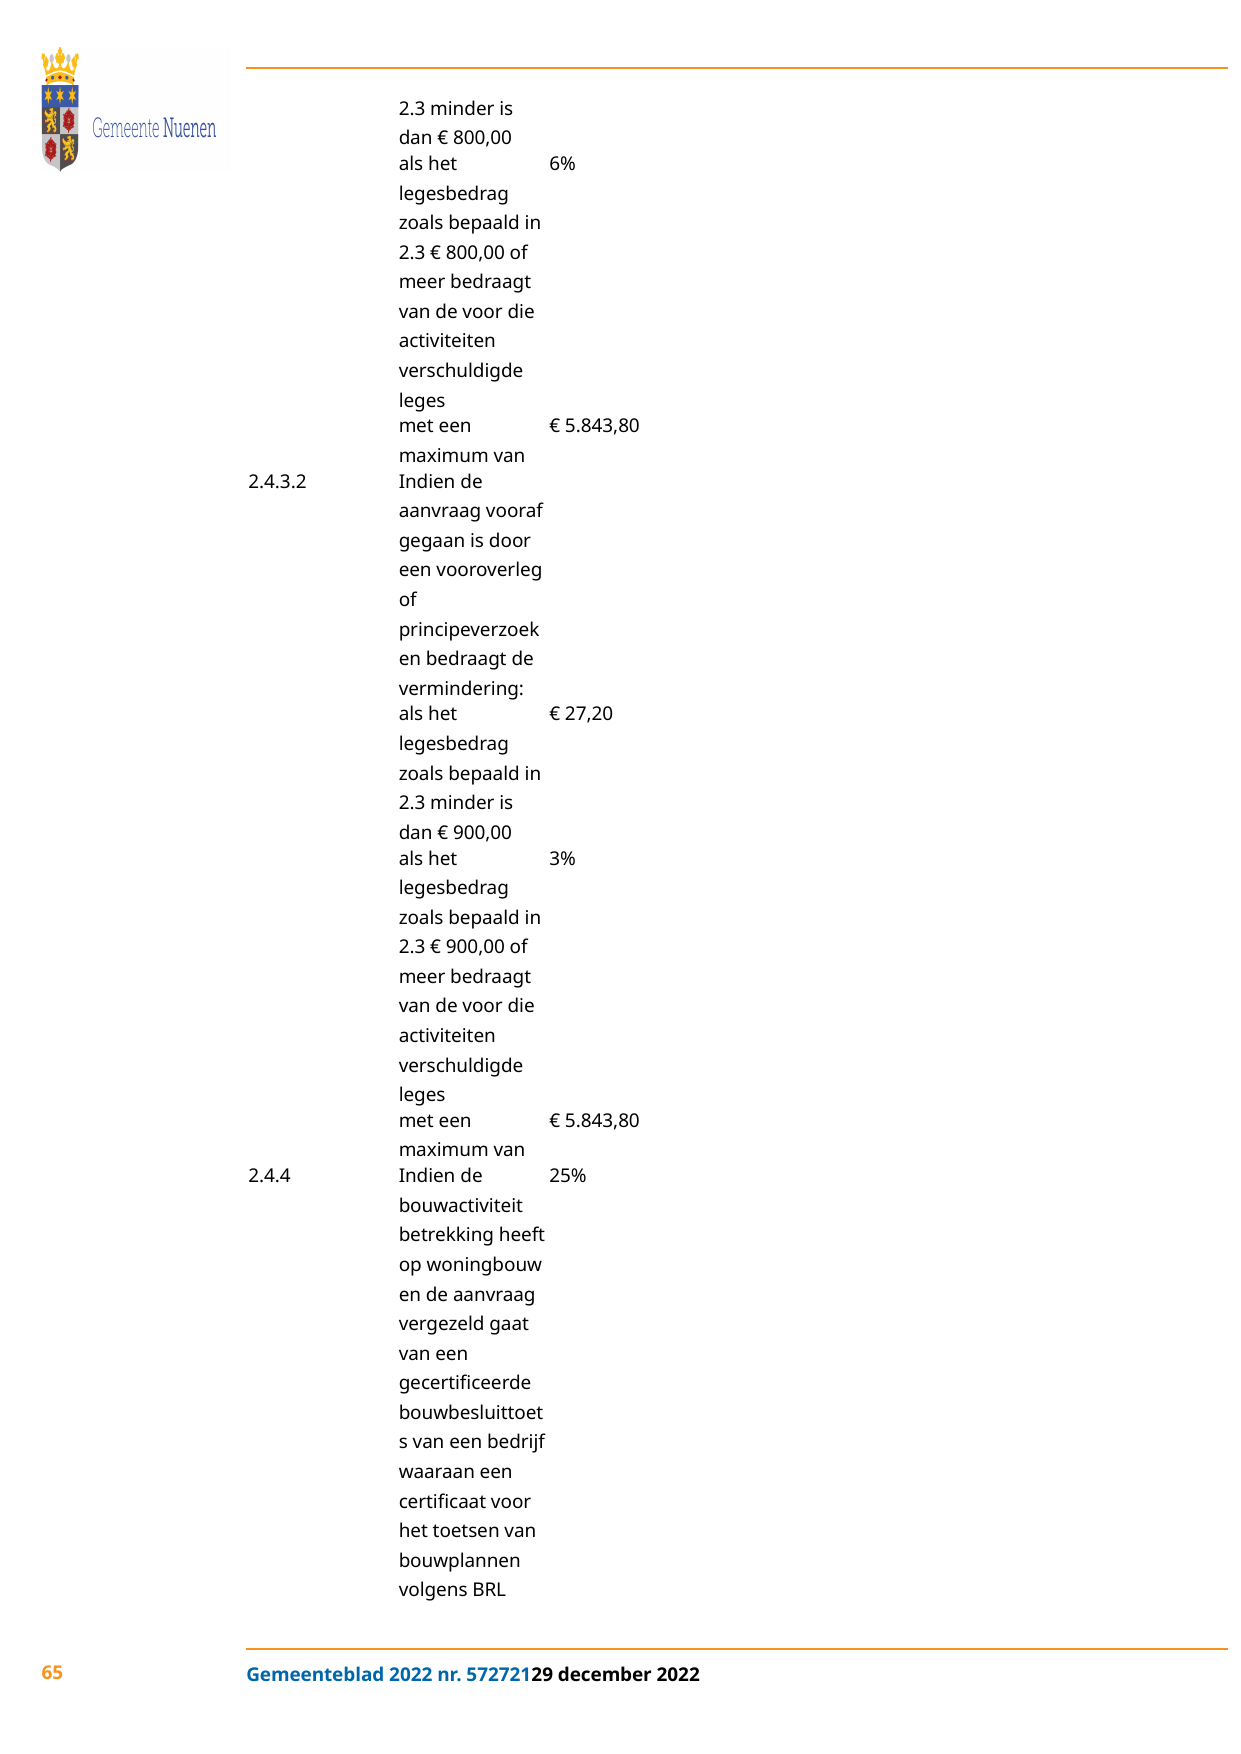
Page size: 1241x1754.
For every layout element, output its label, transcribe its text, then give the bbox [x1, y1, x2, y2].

table_cell [248, 150, 398, 412]
table_cell [1001, 1107, 1152, 1162]
table_cell [700, 701, 850, 845]
table_cell [1001, 95, 1152, 150]
table_cell [850, 413, 1001, 468]
table_cell 25% [549, 1163, 700, 1602]
table_cell als het legesbedrag zoals bepaald in 2.3 minder is dan € 900,00 [399, 701, 549, 845]
table_cell € 27,20 [549, 701, 700, 845]
table_cell met een maximum van [399, 413, 549, 468]
table_cell [700, 1163, 850, 1602]
table_cell [700, 1107, 850, 1162]
table_cell [549, 468, 700, 701]
table_cell [850, 150, 1001, 412]
picture [41, 47, 231, 172]
table_cell [850, 468, 1001, 701]
table_cell [1001, 1163, 1152, 1602]
table_cell [700, 150, 850, 412]
table_cell € 5.843,80 [549, 413, 700, 468]
table_cell 3% [549, 845, 700, 1107]
table_cell [850, 1163, 1001, 1602]
table_cell 2.4.3.2 [248, 468, 398, 701]
table_cell [700, 413, 850, 468]
table_cell [700, 845, 850, 1107]
table_cell Indien de bouwactiviteit betrekking heeft op woningbouw en de aanvraag vergezeld gaat van een gecertificeerde bouwbesluittoets van een bedrijf waaraan een certificaat voor het toetsen van bouwplannen volgens BRL [399, 1163, 549, 1602]
table_cell [248, 1107, 398, 1162]
table_cell als het legesbedrag zoals bepaald in 2.3 € 900,00 of meer bedraagt van de voor die activiteiten verschuldigde leges [399, 845, 549, 1107]
table_cell [248, 701, 398, 845]
table_cell 6% [549, 150, 700, 412]
table_cell [700, 468, 850, 701]
table_cell [1001, 150, 1152, 412]
table_cell [850, 845, 1001, 1107]
table_cell [850, 1107, 1001, 1162]
table_cell [1001, 845, 1152, 1107]
table_cell Indien de aanvraag vooraf gegaan is door een vooroverleg of principeverzoeken bedraagt de vermindering: [399, 468, 549, 701]
table_cell € 5.843,80 [549, 1107, 700, 1162]
table_cell [1001, 701, 1152, 845]
table_cell 2.4.4 [248, 1163, 398, 1602]
table_cell [248, 95, 398, 150]
table_cell [850, 701, 1001, 845]
table_cell met een maximum van [399, 1107, 549, 1162]
table_cell 2.3 minder is dan € 800,00 [399, 95, 549, 150]
table_cell [700, 95, 850, 150]
table_cell [850, 95, 1001, 150]
table_cell [248, 413, 398, 468]
table_cell [1001, 468, 1152, 701]
table_cell [1001, 413, 1152, 468]
table_cell als het legesbedrag zoals bepaald in 2.3 € 800,00 of meer bedraagt van de voor die activiteiten verschuldigde leges [399, 150, 549, 412]
table_cell [549, 95, 700, 150]
table_cell [248, 845, 398, 1107]
